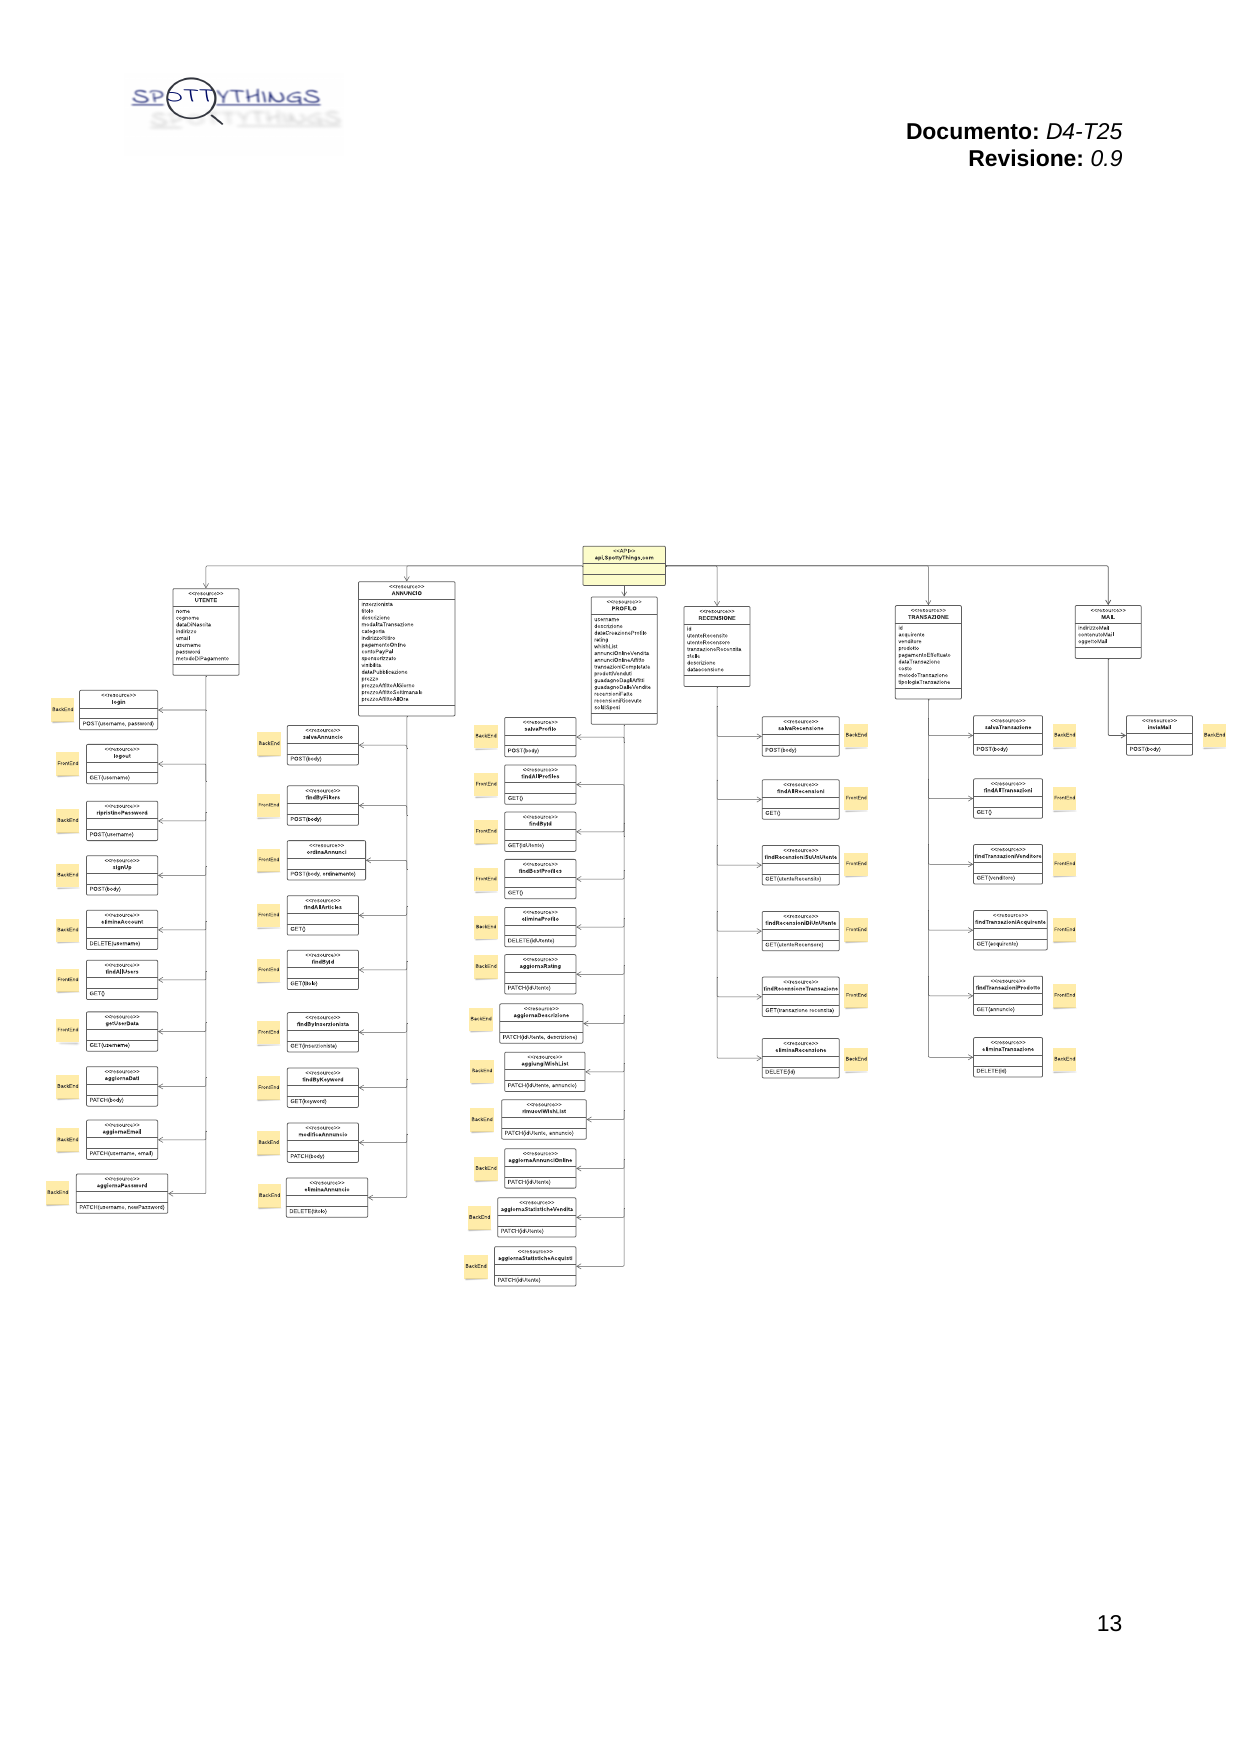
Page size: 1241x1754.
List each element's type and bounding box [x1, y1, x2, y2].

picture [123, 73, 345, 156]
